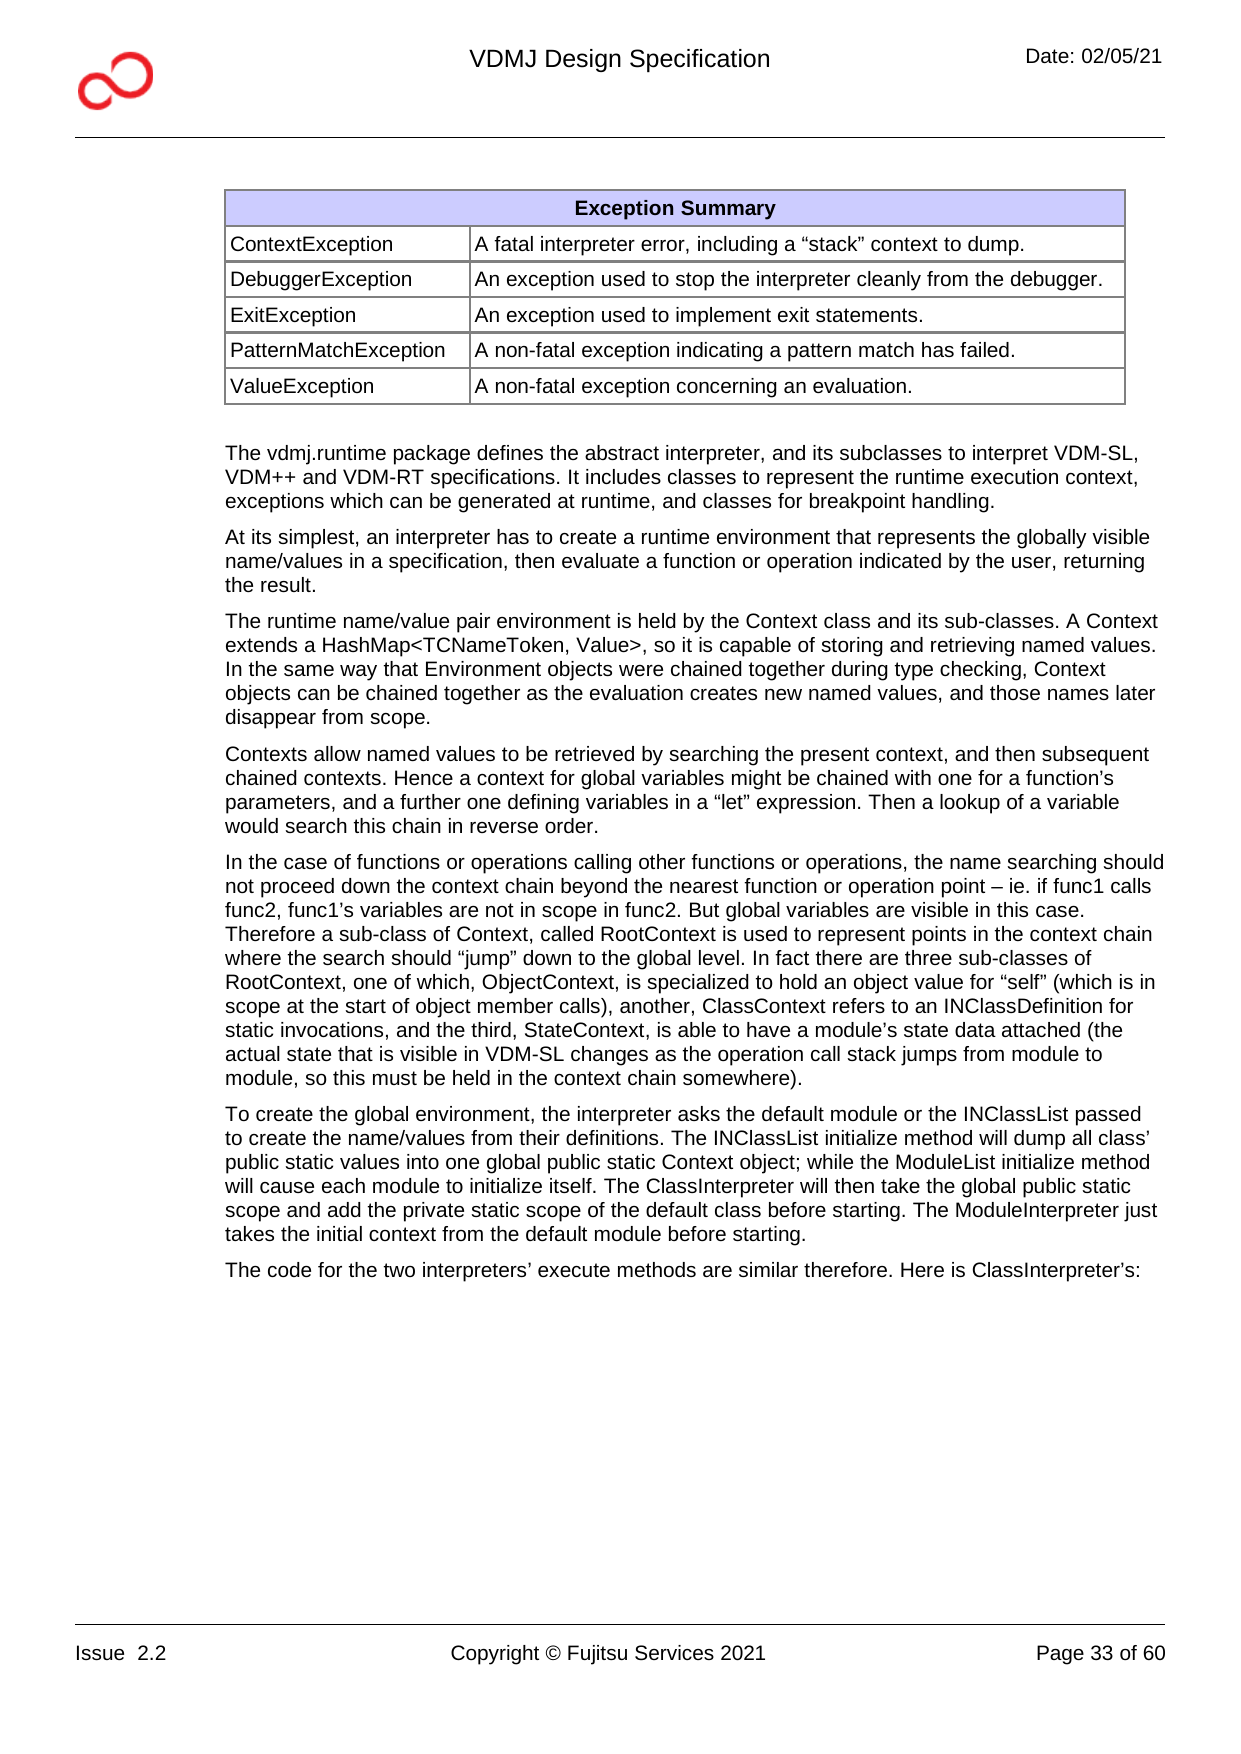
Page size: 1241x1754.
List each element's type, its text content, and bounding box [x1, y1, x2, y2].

table_cell DebuggerException [226, 263, 469, 296]
table_cell A non-fatal exception indicating a pattern match has failed. [471, 334, 1124, 367]
text Contexts allow named values to be retrieved by searching the present context, and then subsequent chained contexts. Hence a context for global variables might be chained with one for a function’s parameters, and a further one defining variables in a “let” expression. Then a lookup of a variable would search this chain in reverse order. [225, 742, 1165, 838]
table_cell ContextException [226, 227, 469, 260]
text The runtime name/value pair environment is held by the Context class and its sub-classes. A Context extends a HashMap<TCNameToken, Value>, so it is capable of storing and retrieving named values. In the same way that Environment objects were chained together during type checking, Context objects can be chained together as the evaluation creates new named values, and those names later disappear from scope. [225, 610, 1165, 729]
table_cell ExitException [226, 298, 469, 331]
table_cell ValueException [226, 369, 469, 402]
table_cell A non-fatal exception concerning an evaluation. [471, 369, 1124, 402]
text The code for the two interpreters’ execute methods are similar therefore. Here is ClassInterpreter’s: [225, 1259, 1165, 1283]
text The vdmj.runtime package defines the abstract interpreter, and its subclasses to interpret VDM-SL, VDM++ and VDM-RT specifications. It includes classes to represent the runtime execution context, exceptions which can be generated at runtime, and classes for breakpoint handling. [225, 441, 1165, 513]
text In the case of functions or operations calling other functions or operations, the name searching should not proceed down the context chain beyond the nearest function or operation point – ie. if func1 calls func2, func1’s variables are not in scope in func2. But global variables are visible in this case. Therefore a sub-class of Context, called RootContext is used to represent points in the context chain where the search should “jump” down to the global level. In fact there are three sub-classes of RootContext, one of which, ObjectContext, is specialized to hold an object value for “self” (which is in scope at the start of object member calls), another, ClassContext refers to an INClassDefinition for static invocations, and the third, StateContext, is able to have a module’s state data attached (the actual state that is visible in VDM-SL changes as the operation call stack jumps from module to module, so this must be held in the context chain somewhere). [225, 850, 1165, 1090]
text At its simplest, an interpreter has to create a runtime environment that represents the globally visible name/values in a specification, then evaluate a function or operation indicated by the user, returning the result. [225, 525, 1165, 597]
table_cell An exception used to stop the interpreter cleanly from the debugger. [471, 263, 1124, 296]
table_header Exception Summary [226, 191, 1124, 225]
text To create the global environment, the interpreter asks the default module or the INClassList passed to create the name/values from their definitions. The INClassList initialize method will dump all class’ public static values into one global public static Context object; while the ModuleList initialize method will cause each module to initialize itself. The ClassInterpreter will then take the global public static scope and add the private static scope of the default class before starting. The ModuleInterpreter just takes the initial context from the default module before starting. [225, 1102, 1165, 1246]
table_cell An exception used to implement exit statements. [471, 298, 1124, 331]
table_cell PatternMatchException [226, 334, 469, 367]
picture [78, 44, 153, 120]
table_cell A fatal interpreter error, including a “stack” context to dump. [471, 227, 1124, 260]
